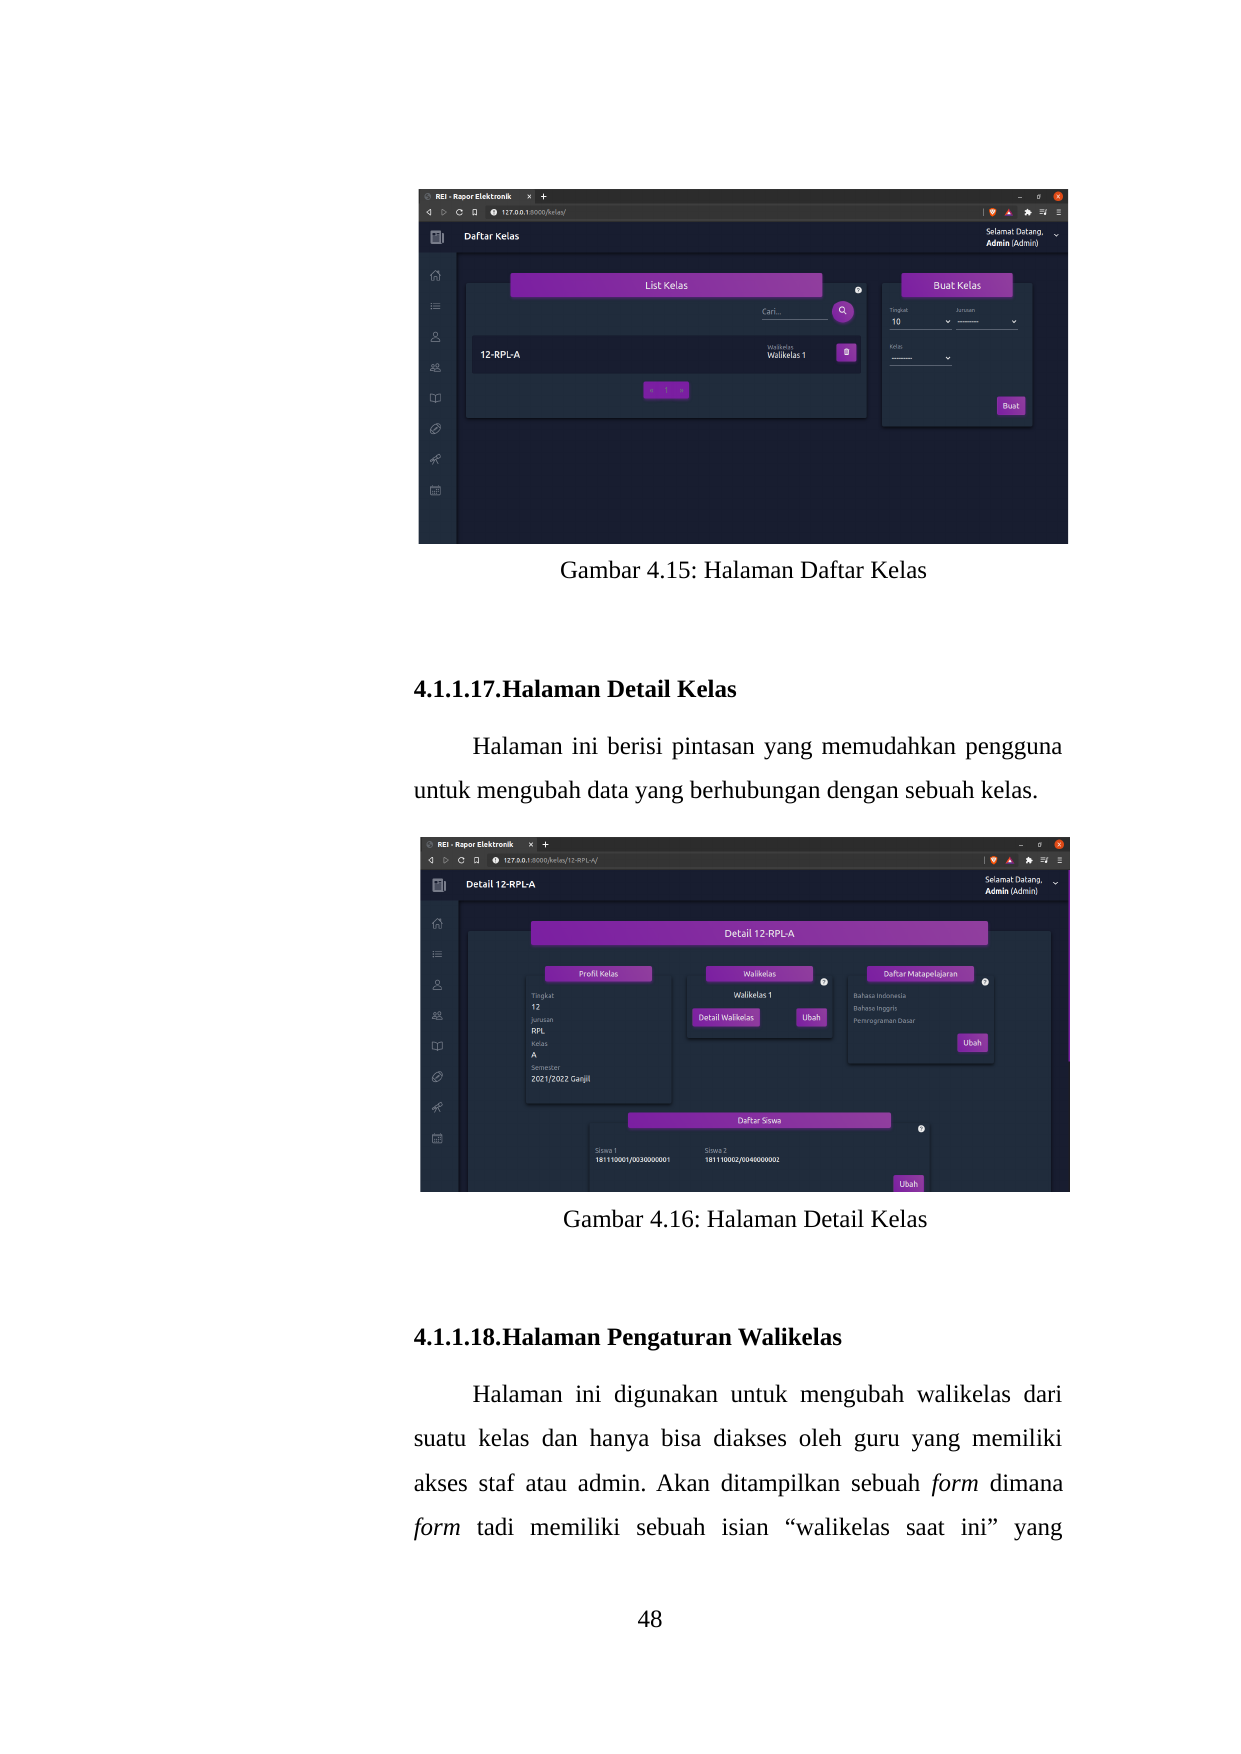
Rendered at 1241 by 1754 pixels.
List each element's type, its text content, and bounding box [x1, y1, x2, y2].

subtitle Halaman Pengaturan Walikelas [413, 1310, 1063, 1355]
subtitle Halaman Detail Kelas [413, 662, 1063, 707]
text Gambar 4.16: Halaman Detail Kelas [420, 1192, 1070, 1236]
picture [418, 189, 1069, 544]
text Halaman ini berisi pintasan yang memudahkan pengguna untuk mengubah data yang berhubungan dengan sebuah kelas. [413, 719, 1063, 808]
text Halaman ini digunakan untuk mengubah walikelas dari suatu kelas dan hanya bisa diakses oleh guru yang memiliki akses staf atau admin. Akan ditampilkan sebuah form dimana form tadi memiliki sebuah isian “walikelas saat ini” yang [413, 1367, 1063, 1544]
text Gambar 4.15: Halaman Daftar Kelas [418, 544, 1068, 588]
picture [420, 837, 1070, 1192]
